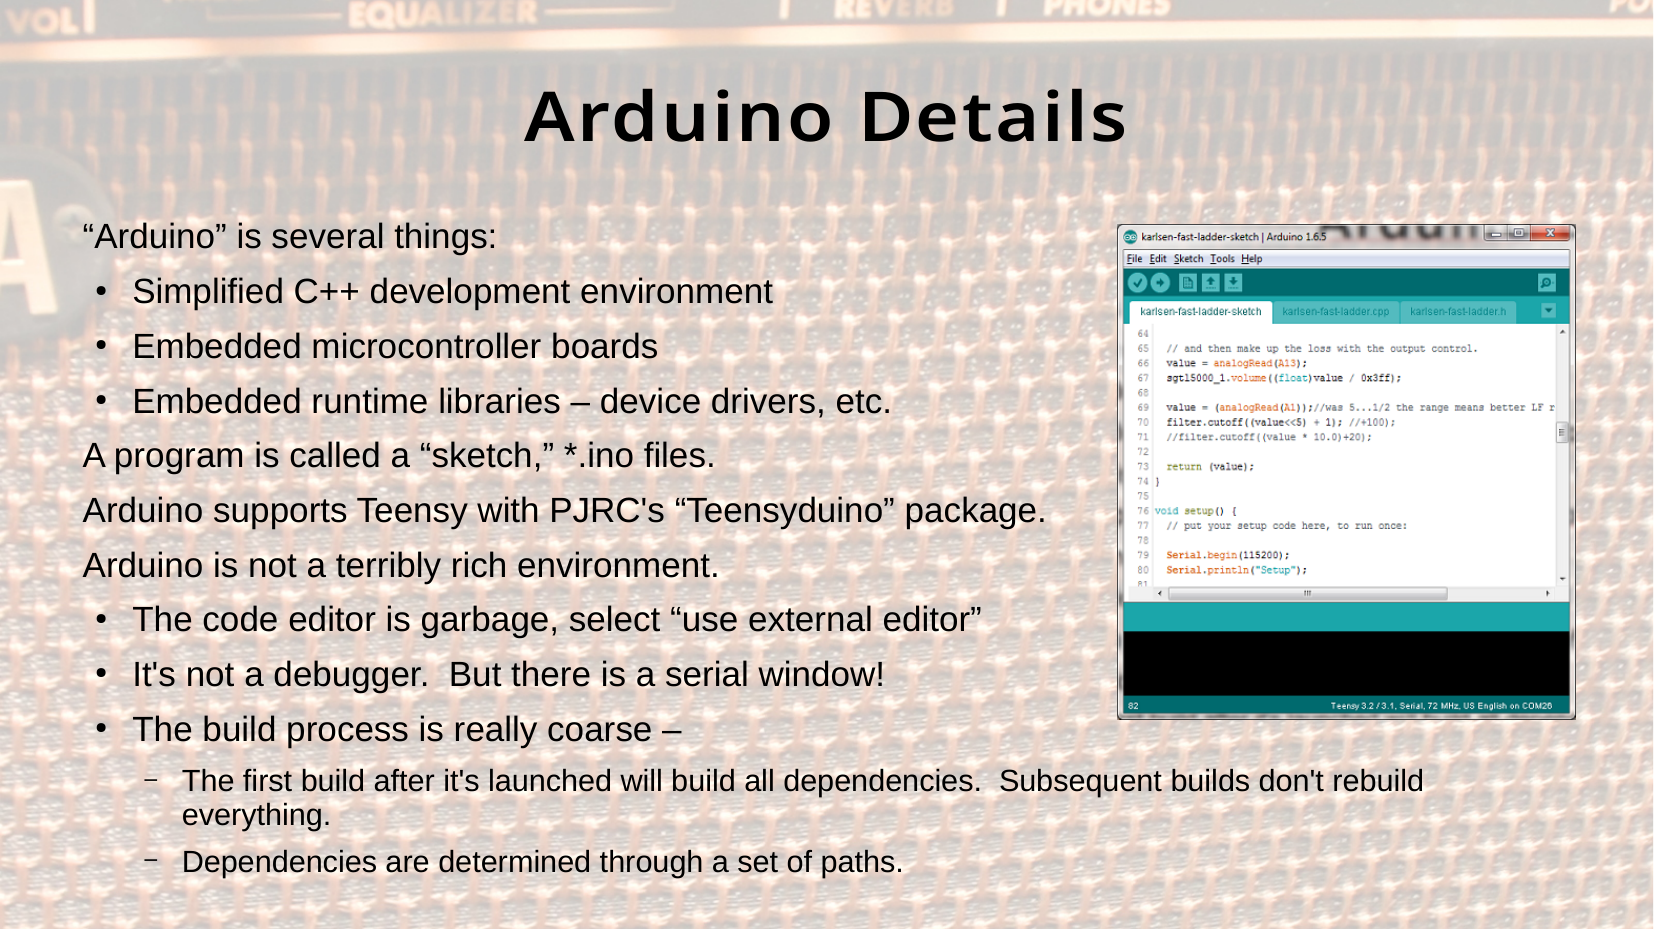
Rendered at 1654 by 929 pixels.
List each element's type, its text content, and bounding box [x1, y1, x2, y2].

picture [0, 0, 1654, 929]
title Arduino Details [82, 36, 1571, 192]
list “Arduino” is several things: Simplified C++ development environment Embedded microcontroller boards Embedded runtime libraries – device drivers, etc. A program is called a “sketch,” *.ino files. Arduino supports Teensy with PJRC's “Teensyduino” package. Arduino is not a terribly rich environment. The code editor is garbage, select “use external editor” It's not a debugger. But there is a serial window! The build process is really coarse – The first build after it's launched will build all dependencies. Subsequent builds don't rebuild everything. Dependencies are determined through a set of paths. [82, 217, 1571, 886]
